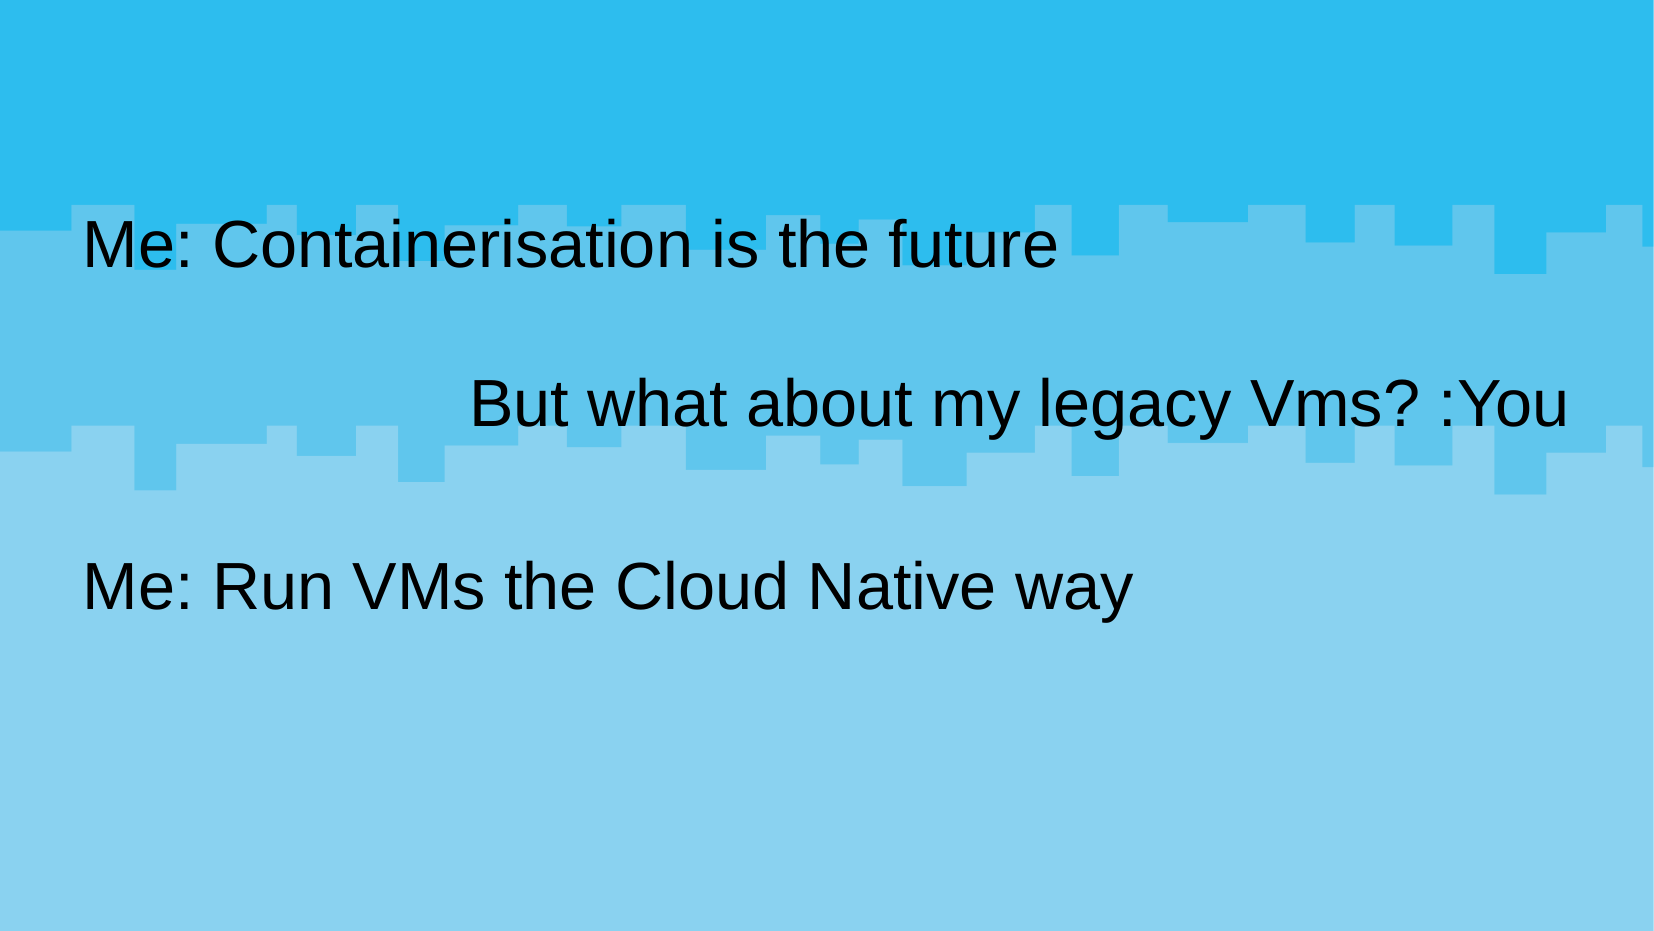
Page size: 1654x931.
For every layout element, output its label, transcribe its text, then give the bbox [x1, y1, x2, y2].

list But what about my legacy Vms? :You [82, 366, 1571, 485]
picture [0, 0, 1654, 931]
list Me: Run VMs the Cloud Native way [82, 549, 1571, 668]
list Me: Containerisation is the future [82, 206, 1571, 325]
